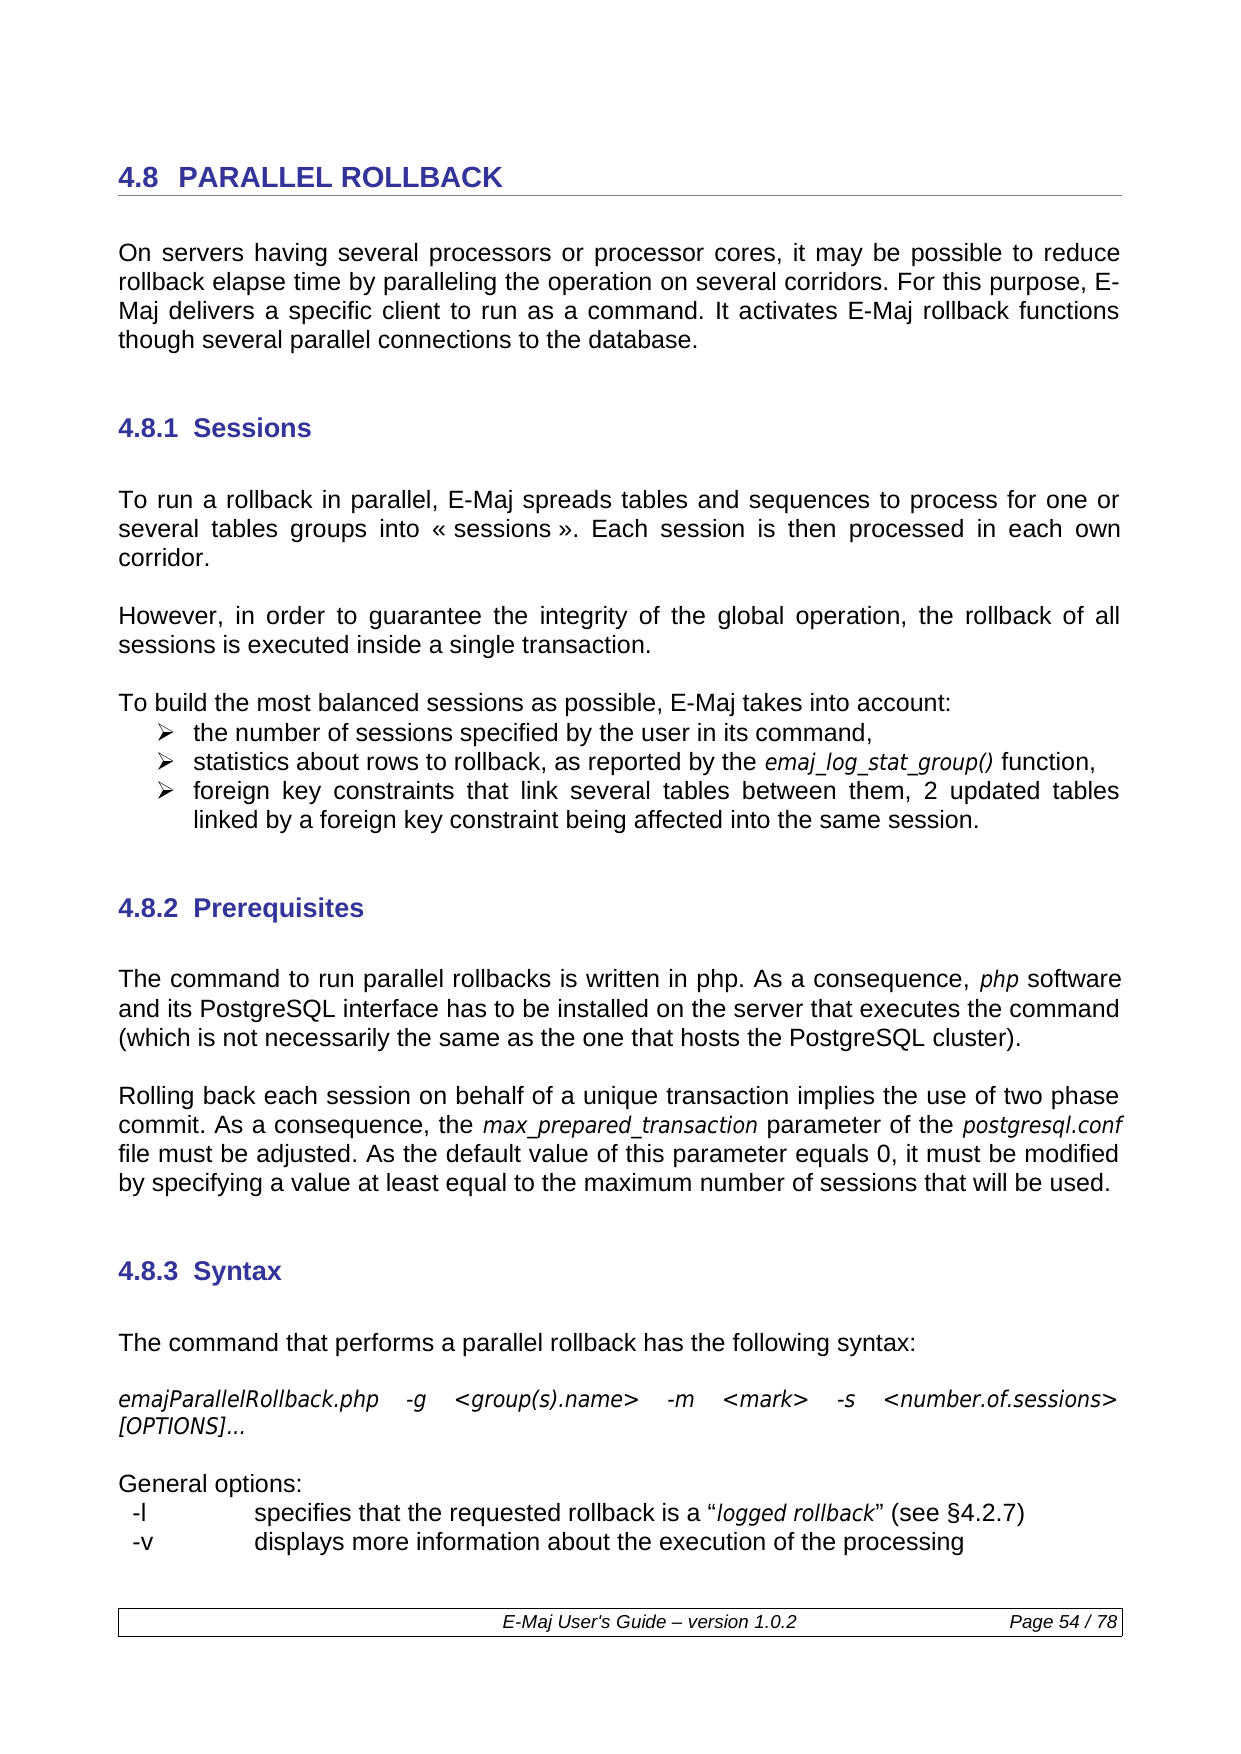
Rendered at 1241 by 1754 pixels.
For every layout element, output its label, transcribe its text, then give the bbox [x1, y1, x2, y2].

subtitle Syntax [118, 1255, 1122, 1286]
text -v displays more information about the execution of the processing [118, 1527, 1122, 1556]
subtitle Sessions [118, 412, 1122, 443]
list the number of sessions specified by the user in its command, [156, 717, 1122, 746]
text On servers having several processors or processor cores, it may be possible to reduce rollback elapse time by paralleling the operation on several corridors. For this purpose, E-Maj delivers a specific client to run as a command. It activates E-Maj rollback functions though several parallel connections to the database. [118, 238, 1122, 354]
text However, in order to guarantee the integrity of the global operation, the rollback of all sessions is executed inside a single transaction. [118, 601, 1122, 659]
subtitle Parallel Rollback [118, 160, 1122, 195]
subtitle Prerequisites [118, 892, 1122, 923]
text The command that performs a parallel rollback has the following syntax: [118, 1328, 1122, 1357]
text -l specifies that the requested rollback is a “logged rollback” (see §4.2.7) [118, 1498, 1122, 1527]
list statistics about rows to rollback, as reported by the emaj_log_stat_group() function, [156, 746, 1122, 776]
list foreign key constraints that link several tables between them, 2 updated tables linked by a foreign key constraint being affected into the same session. [156, 776, 1122, 834]
text emajParallelRollback.php -g <group(s).name> -m <mark> -s <number.of.sessions> [OPTIONS]... [118, 1386, 1122, 1440]
text Rolling back each session on behalf of a unique transaction implies the use of two phase commit. As a consequence, the max_prepared_transaction parameter of the postgresql.conf file must be adjusted. As the default value of this parameter equals 0, it must be modified by specifying a value at least equal to the maximum number of sessions that will be used. [118, 1081, 1122, 1197]
text General options: [118, 1469, 1122, 1498]
text To run a rollback in parallel, E-Maj spreads tables and sequences to process for one or several tables groups into « sessions ». Each session is then processed in each own corridor. [118, 485, 1122, 572]
text To build the most balanced sessions as possible, E-Maj takes into account: [118, 688, 1122, 717]
text The command to run parallel rollbacks is written in php. As a consequence, php software and its PostgreSQL interface has to be installed on the server that executes the command (which is not necessarily the same as the one that hosts the PostgreSQL cluster). [118, 964, 1122, 1052]
